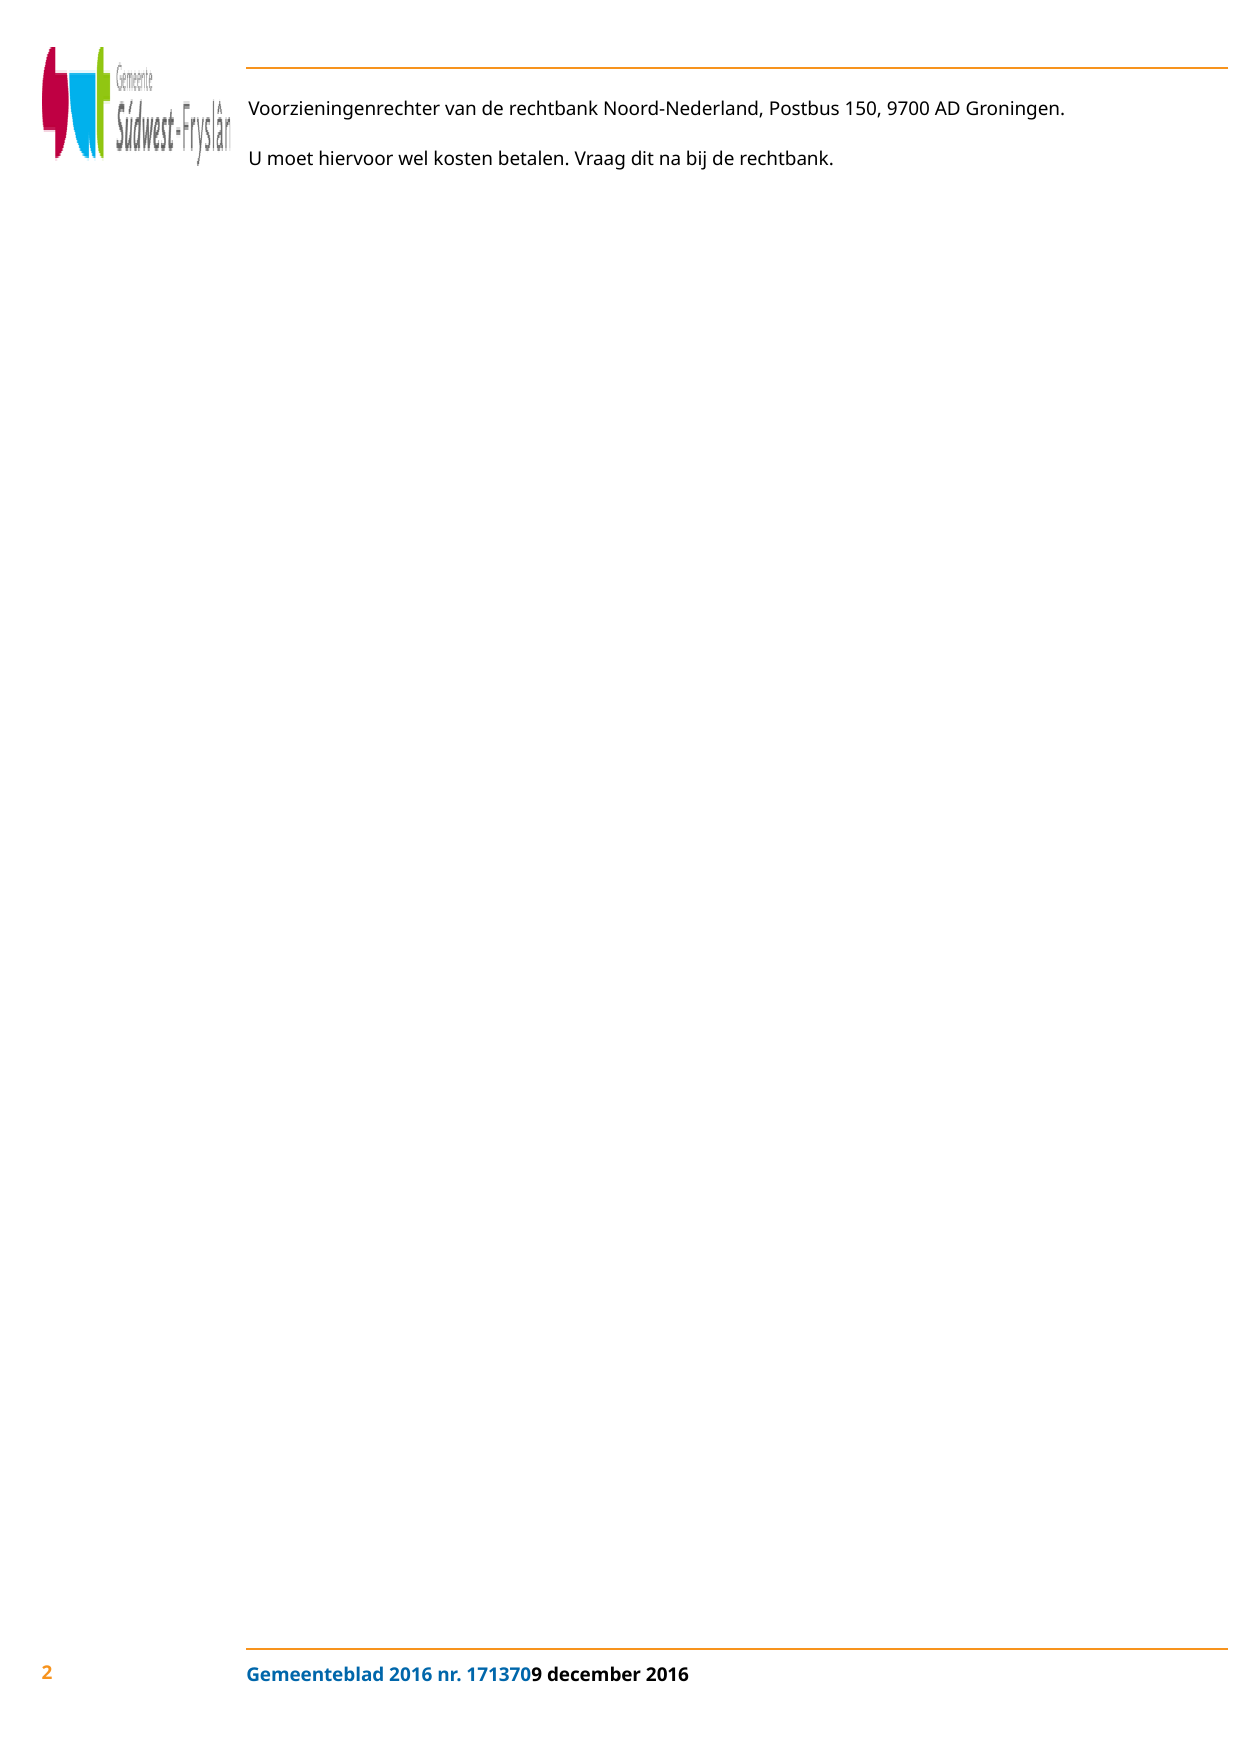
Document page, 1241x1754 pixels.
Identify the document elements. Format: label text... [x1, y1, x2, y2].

picture [41, 47, 231, 172]
text U moet hiervoor wel kosten betalen. Vraag dit na bij de rechtbank. [248, 145, 1152, 171]
text Voorzieningenrechter van de rechtbank Noord-Nederland, Postbus 150, 9700 AD Groningen. [248, 95, 1152, 121]
